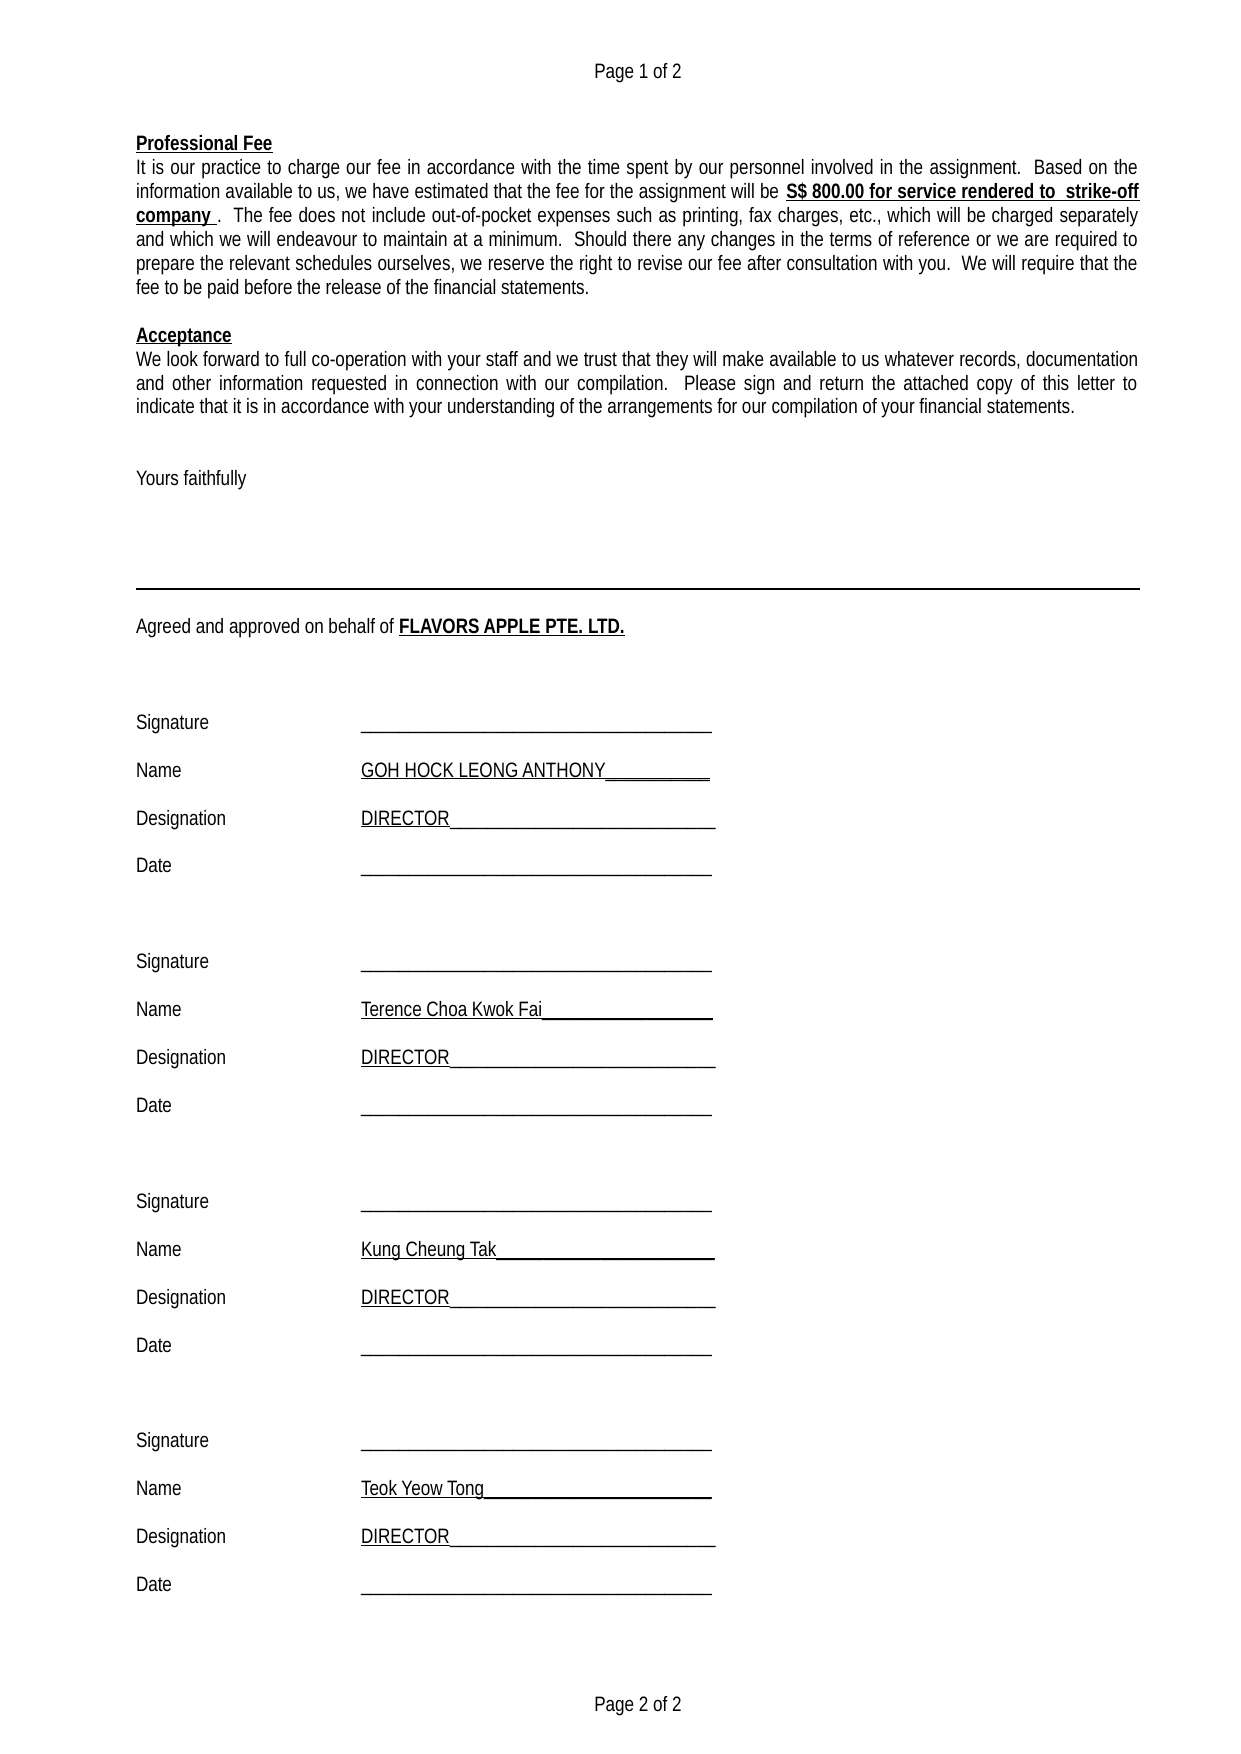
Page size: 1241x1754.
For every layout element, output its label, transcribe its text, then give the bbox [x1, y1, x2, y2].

text Designation DIRECTOR____________________________ [136, 805, 1140, 829]
text Page 2 of 2 [136, 1692, 1140, 1716]
text Signature _____________________________________ [136, 709, 1140, 733]
text Name GOH HOCK LEONG ANTHONY___________ [136, 757, 1140, 781]
text Signature _____________________________________ [136, 1189, 1140, 1213]
text We look forward to full co-operation with your staff and we trust that they will make available to us whatever records, documentation and other information requested in connection with our compilation. Please sign and return the attached copy of this letter to indicate that it is in accordance with your understanding of the arrangements for our compilation of your financial statements. [136, 347, 1140, 418]
text It is our practice to charge our fee in accordance with the time spent by our personnel involved in the assignment. Based on the information available to us, we have estimated that the fee for the assignment will be S$ 800.00 for service rendered to strike-off company . The fee does not include out-of-pocket expenses such as printing, fax charges, etc., which will be charged separately and which we will endeavour to maintain at a minimum. Should there any changes in the terms of reference or we are required to prepare the relevant schedules ourselves, we reserve the right to revise our fee after consultation with you. We will require that the fee to be paid before the release of the financial statements. [136, 155, 1140, 299]
text Name Teok Yeow Tong________________________ [136, 1476, 1140, 1500]
text Signature _____________________________________ [136, 949, 1140, 973]
text Designation DIRECTOR____________________________ [136, 1524, 1140, 1548]
text Designation DIRECTOR____________________________ [136, 1045, 1140, 1069]
text Signature _____________________________________ [136, 1428, 1140, 1452]
text Acceptance [136, 323, 1140, 347]
text Professional Fee [136, 131, 1140, 155]
text Page 1 of 2 [136, 59, 1140, 83]
text Date _____________________________________ [136, 1332, 1140, 1356]
text Name Terence Choa Kwok Fai__________________ [136, 997, 1140, 1021]
text Date _____________________________________ [136, 1572, 1140, 1596]
text Name Kung Cheung Tak_______________________ [136, 1237, 1140, 1261]
text Date _____________________________________ [136, 1093, 1140, 1117]
text Agreed and approved on behalf of FLAVORS APPLE PTE. LTD. [136, 614, 1140, 638]
text Date _____________________________________ [136, 853, 1140, 877]
text Yours faithfully [136, 466, 1140, 490]
text Designation DIRECTOR____________________________ [136, 1284, 1140, 1308]
